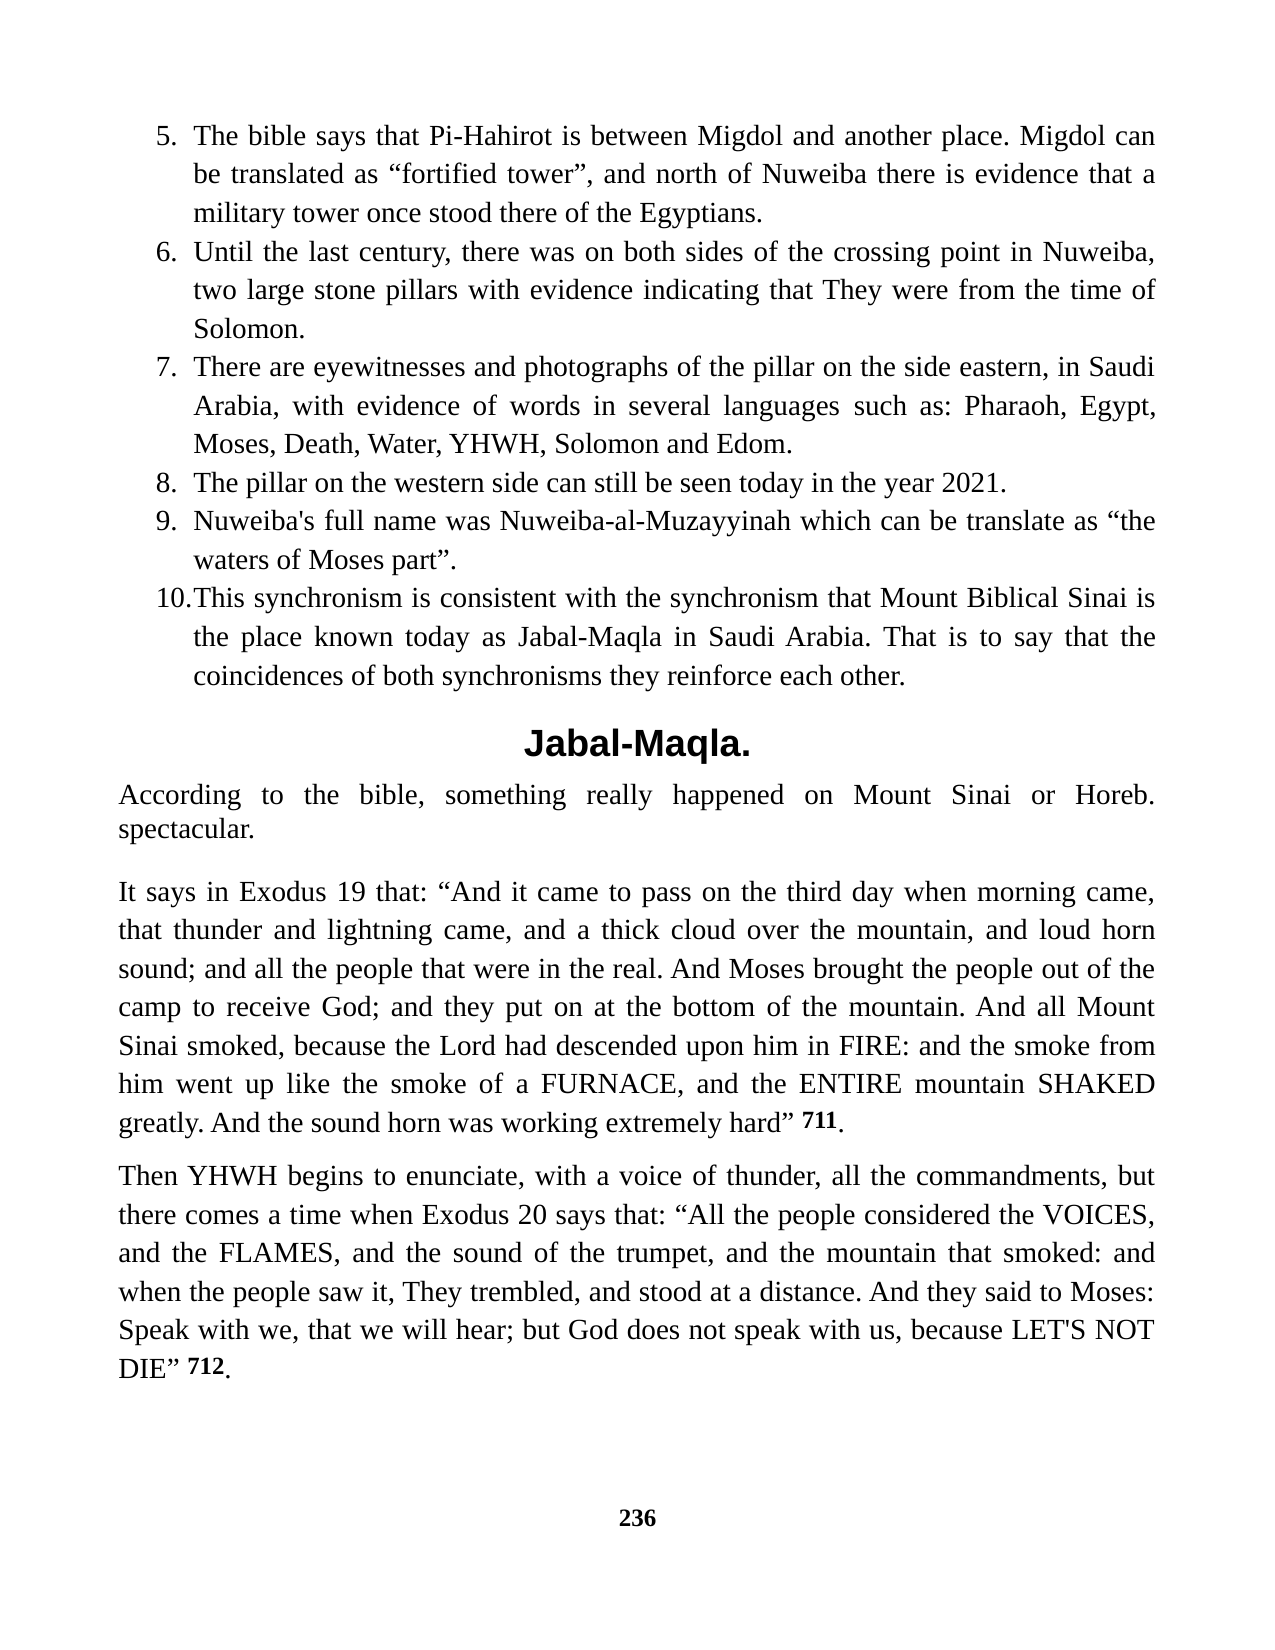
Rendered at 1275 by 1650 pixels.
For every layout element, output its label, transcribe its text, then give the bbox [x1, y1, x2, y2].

list This synchronism is consistent with the synchronism that Mount Biblical Sinai is the place known today as Jabal-Maqla in Saudi Arabia. That is to say that the coincidences of both synchronisms they reinforce each other. [156, 581, 1157, 691]
list Nuweiba's full name was Nuweiba-al-Muzayyinah which can be translate as “the waters of Moses part”. [156, 503, 1157, 576]
text It says in Exodus 19 that: “And it came to pass on the third day when morning came, that thunder and lightning came, and a thick cloud over the mountain, and loud horn sound; and all the people that were in the real. And Moses brought the people out of the camp to receive God; and they put on at the bottom of the mountain. And all Mount Sinai smoked, because the Lord had descended upon him in FIRE: and the smoke from him went up like the smoke of a FURNACE, and the ENTIRE mountain SHAKED greatly. And the sound horn was working extremely hard” . [118, 874, 1157, 1139]
list There are eyewitnesses and photographs of the pillar on the side eastern, in Saudi Arabia, with evidence of words in several languages ​​such as: Pharaoh, Egypt, Moses, Death, Water, YHWH, Solomon and Edom. [156, 349, 1157, 460]
subtitle Jabal-Maqla. [118, 721, 1157, 765]
text Then YHWH begins to enunciate, with a voice of thunder, all the commandments, but there comes a time when Exodus 20 says that: “All the people considered the VOICES, and the FLAMES, and the sound of the trumpet, and the mountain that smoked: and when the people saw it, They trembled, and stood at a distance. And they said to Moses: Speak with we, that we will hear; but God does not speak with us, because LET'S NOT DIE” . [118, 1158, 1157, 1384]
list The pillar on the western side can still be seen today in the year 2021. [156, 465, 1157, 498]
list Until the last century, there was on both sides of the crossing point in Nuweiba, two large stone pillars with evidence indicating that They were from the time of Solomon. [156, 234, 1157, 344]
list The bible says that Pi-Hahirot is between Migdol and another place. Migdol can be translated as “fortified tower”, and north of Nuweiba there is evidence that a military tower once stood there of the Egyptians. [156, 118, 1157, 229]
text According to the bible, something really happened on Mount Sinai or Horeb. spectacular. [118, 777, 1157, 844]
